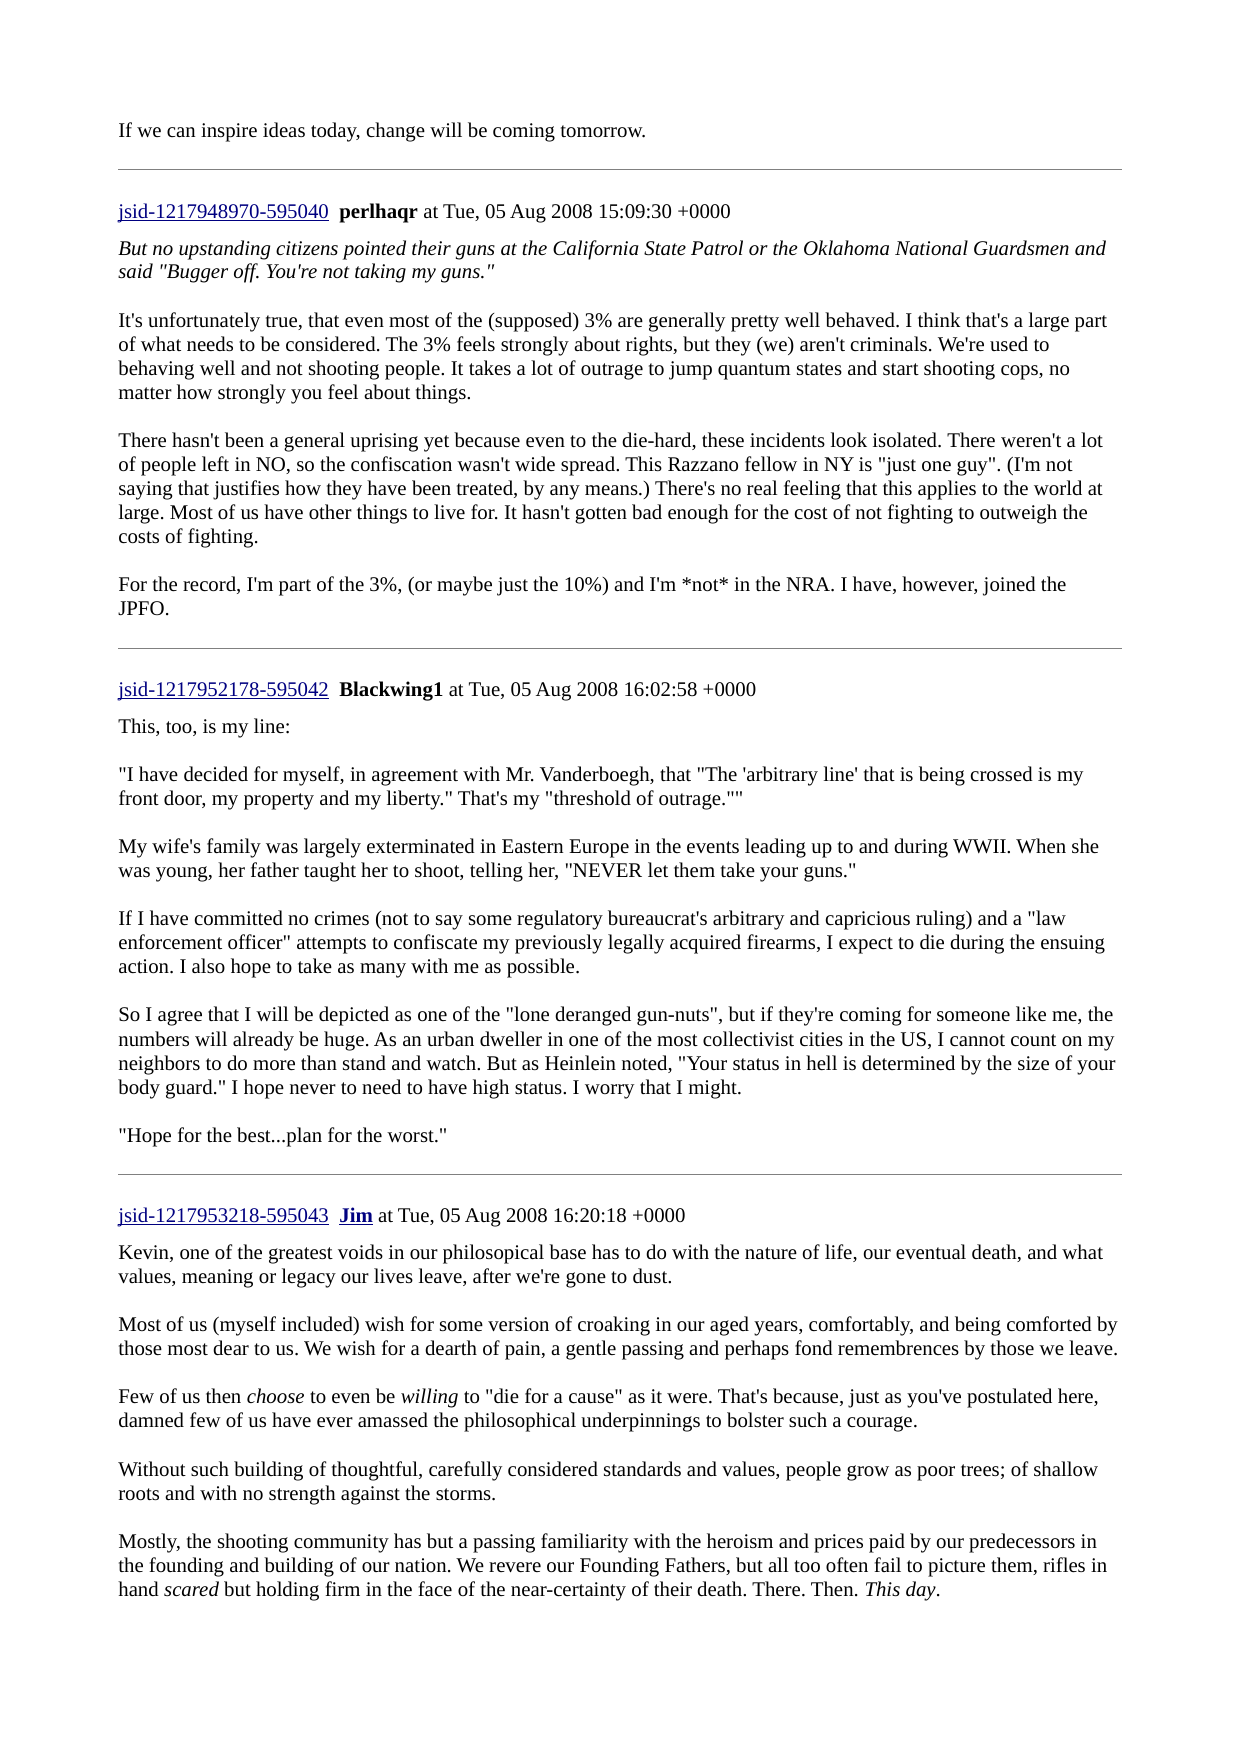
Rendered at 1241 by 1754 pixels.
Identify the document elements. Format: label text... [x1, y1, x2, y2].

text jsid-1217952178-595042 Blackwing1 at Tue, 05 Aug 2008 16:02:58 +0000 [118, 677, 1122, 701]
text jsid-1217948970-595040 perlhaqr at Tue, 05 Aug 2008 15:09:30 +0000 [118, 199, 1122, 223]
text jsid-1217953218-595043 Jim at Tue, 05 Aug 2008 16:20:18 +0000 [118, 1203, 1122, 1227]
text This, too, is my line: "I have decided for myself, in agreement with Mr. Vanderboegh, that "The 'arbitrary line' that is being crossed is my front door, my property and my liberty." That's my "threshold of outrage."" My wife's family was largely exterminated in Eastern Europe in the events leading up to and during WWII. When she was young, her father taught her to shoot, telling her, "NEVER let them take your guns." If I have committed no crimes (not to say some regulatory bureaucrat's arbitrary and capricious ruling) and a "law enforcement officer" attempts to confiscate my previously legally acquired firearms, I expect to die during the ensuing action. I also hope to take as many with me as possible. So I agree that I will be depicted as one of the "lone deranged gun-nuts", but if they're coming for someone like me, the numbers will already be huge. As an urban dweller in one of the most collectivist cities in the US, I cannot count on my neighbors to do more than stand and watch. But as Heinlein noted, "Your status in hell is determined by the size of your body guard." I hope never to need to have high status. I worry that I might. "Hope for the best...plan for the worst." [118, 714, 1122, 1147]
text Kevin, one of the greatest voids in our philosopical base has to do with the nature of life, our eventual death, and what values, meaning or legacy our lives leave, after we're gone to dust. Most of us (myself included) wish for some version of croaking in our aged years, comfortably, and being comforted by those most dear to us. We wish for a dearth of pain, a gentle passing and perhaps fond remembrences by those we leave. Few of us then choose to even be willing to "die for a cause" as it were. That's because, just as you've postulated here, damned few of us have ever amassed the philosophical underpinnings to bolster such a courage. Without such building of thoughtful, carefully considered standards and values, people grow as poor trees; of shallow roots and with no strength against the storms. Mostly, the shooting community has but a passing familiarity with the heroism and prices paid by our predecessors in the founding and building of our nation. We revere our Founding Fathers, but all too often fail to picture them, rifles in hand scared but holding firm in the face of the near-certainty of their death. There. Then. This day. [118, 1240, 1122, 1625]
text If we can inspire ideas today, change will be coming tomorrow. [118, 118, 1122, 142]
text But no upstanding citizens pointed their guns at the California State Patrol or the Oklahoma National Guardsmen and said "Bugger off. You're not taking my guns." It's unfortunately true, that even most of the (supposed) 3% are generally pretty well behaved. I think that's a large part of what needs to be considered. The 3% feels strongly about rights, but they (we) aren't criminals. We're used to behaving well and not shooting people. It takes a lot of outrage to jump quantum states and start shooting cops, no matter how strongly you feel about things. There hasn't been a general uprising yet because even to the die-hard, these incidents look isolated. There weren't a lot of people left in NO, so the confiscation wasn't wide spread. This Razzano fellow in NY is "just one guy". (I'm not saying that justifies how they have been treated, by any means.) There's no real feeling that this applies to the world at large. Most of us have other things to live for. It hasn't gotten bad enough for the cost of not fighting to outweigh the costs of fighting. For the record, I'm part of the 3%, (or maybe just the 10%) and I'm *not* in the NRA. I have, however, joined the JPFO. [118, 235, 1122, 620]
